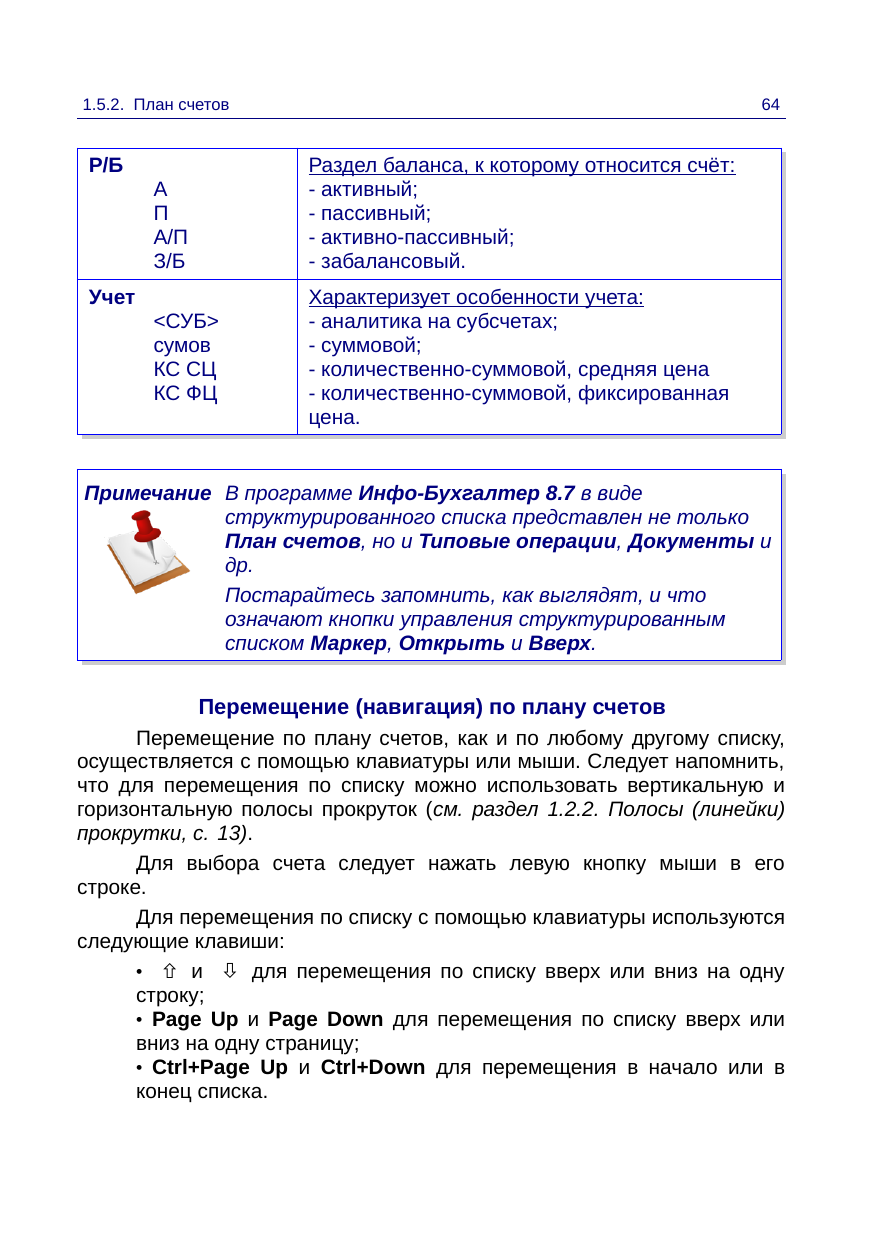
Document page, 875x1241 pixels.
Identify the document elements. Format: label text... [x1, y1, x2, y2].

table_header В программе Инфо-Бухгалтер 8.7 в виде структурированного списка представлен не только План счетов, но и Типовые операции, Документы и др. Постарайтесь запомнить, как выглядят, и что означают кнопки управления структурированным списком Маркер, Открыть и Вверх. [219, 470, 781, 660]
text Для перемещения по списку с помощью клавиатуры используются следующие клавиши: [77, 905, 786, 953]
table_cell Учет <СУБ> сумов КС СЦ КС ФЦ [78, 280, 297, 434]
table_cell Характеризует особенности учета: - аналитика на субсчетах; - суммовой; - количественно-суммовой, средняя цена - количественно-суммовой, фиксированная цена. [298, 280, 781, 434]
table_cell Раздел баланса, к которому относится счёт: - активный; - пассивный; - активно-пассивный; - забалансовый. [298, 149, 781, 279]
list Page Up и Page Down для перемещения по списку вверх или вниз на одну страницу; [136, 1007, 786, 1055]
list Ctrl+Page Up и Ctrl+Down для перемещения в начало или в конец списка. [136, 1055, 786, 1103]
table_header Примечание [78, 470, 219, 660]
list  и  для перемещения по списку вверх или вниз на одну строку; [136, 959, 786, 1007]
text Для выбора счета следует нажать левую кнопку мыши в его строке. [77, 851, 786, 899]
text Перемещение по плану счетов, как и по любому другому списку, осуществляется с помощью клавиатуры или мыши. Следует напомнить, что для перемещения по списку можно использовать вертикальную и горизонтальную полосы прокруток (см. раздел 1.2.2. Полосы (линейки) прокрутки, с. 13). [77, 725, 786, 845]
picture [101, 504, 195, 598]
subtitle Перемещение (навигация) по плану счетов [79, 694, 786, 719]
table_cell Р/Б А П А/П З/Б [78, 149, 297, 279]
